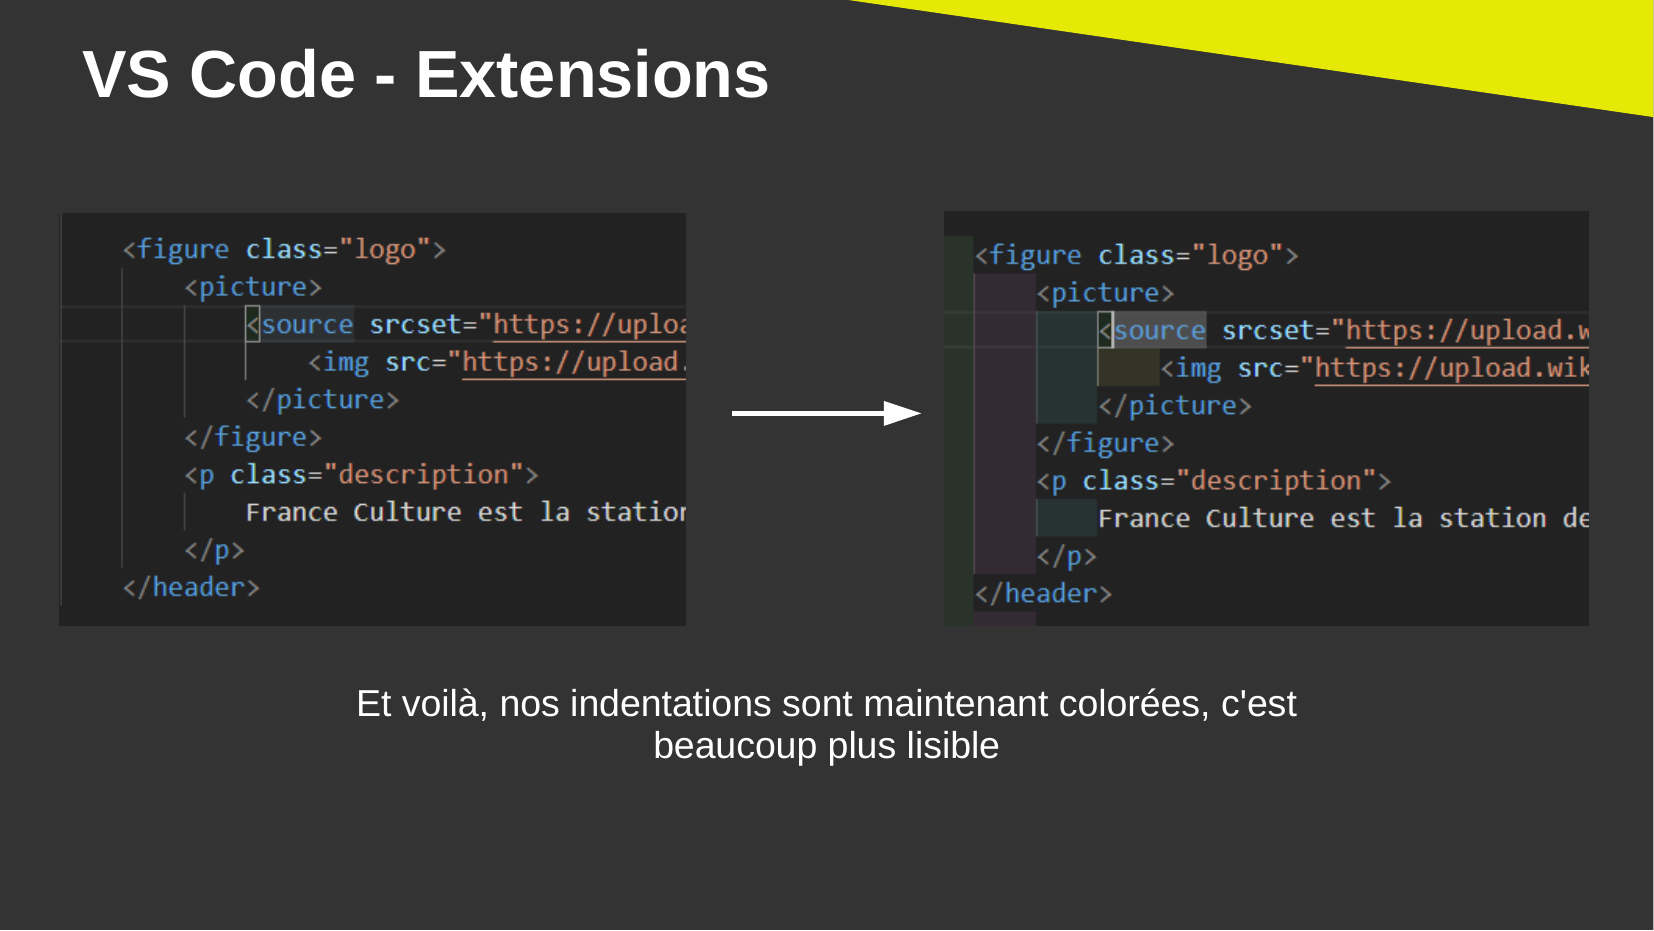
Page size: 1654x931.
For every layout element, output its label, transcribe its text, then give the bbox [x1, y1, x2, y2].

text_box Et voilà, nos indentations sont maintenant colorées, c'est beaucoup plus lisible [259, 675, 1394, 775]
picture [59, 213, 686, 626]
picture [944, 211, 1589, 626]
title VS Code - Extensions [82, 37, 1571, 114]
text_box [848, 0, 1654, 118]
